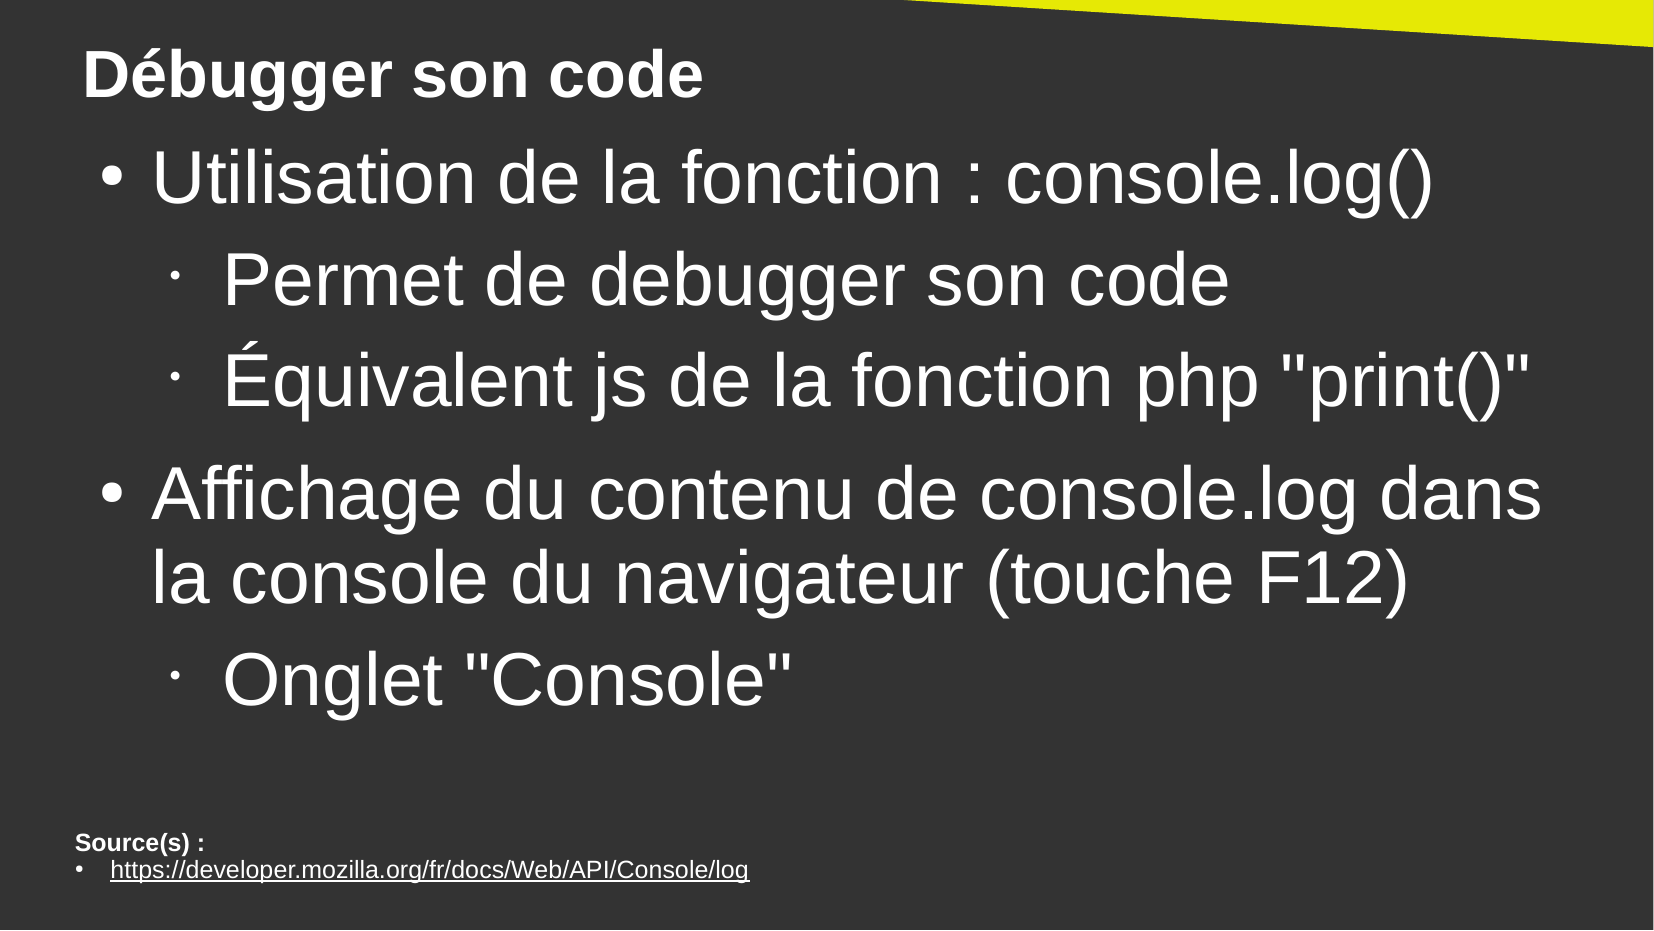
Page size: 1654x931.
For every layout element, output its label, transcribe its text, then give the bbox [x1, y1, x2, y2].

title Débugger son code [82, 37, 1571, 114]
text_box Source(s) : https://developer.mozilla.org/fr/docs/Web/API/Console/log [60, 820, 1583, 892]
text_box [903, 0, 1654, 48]
list Utilisation de la fonction : console.log() Permet de debugger son code Équivalent js de la fonction php "print()" Affichage du contenu de console.log dans la console du navigateur (touche F12) Onglet "Console" [80, 135, 1620, 745]
